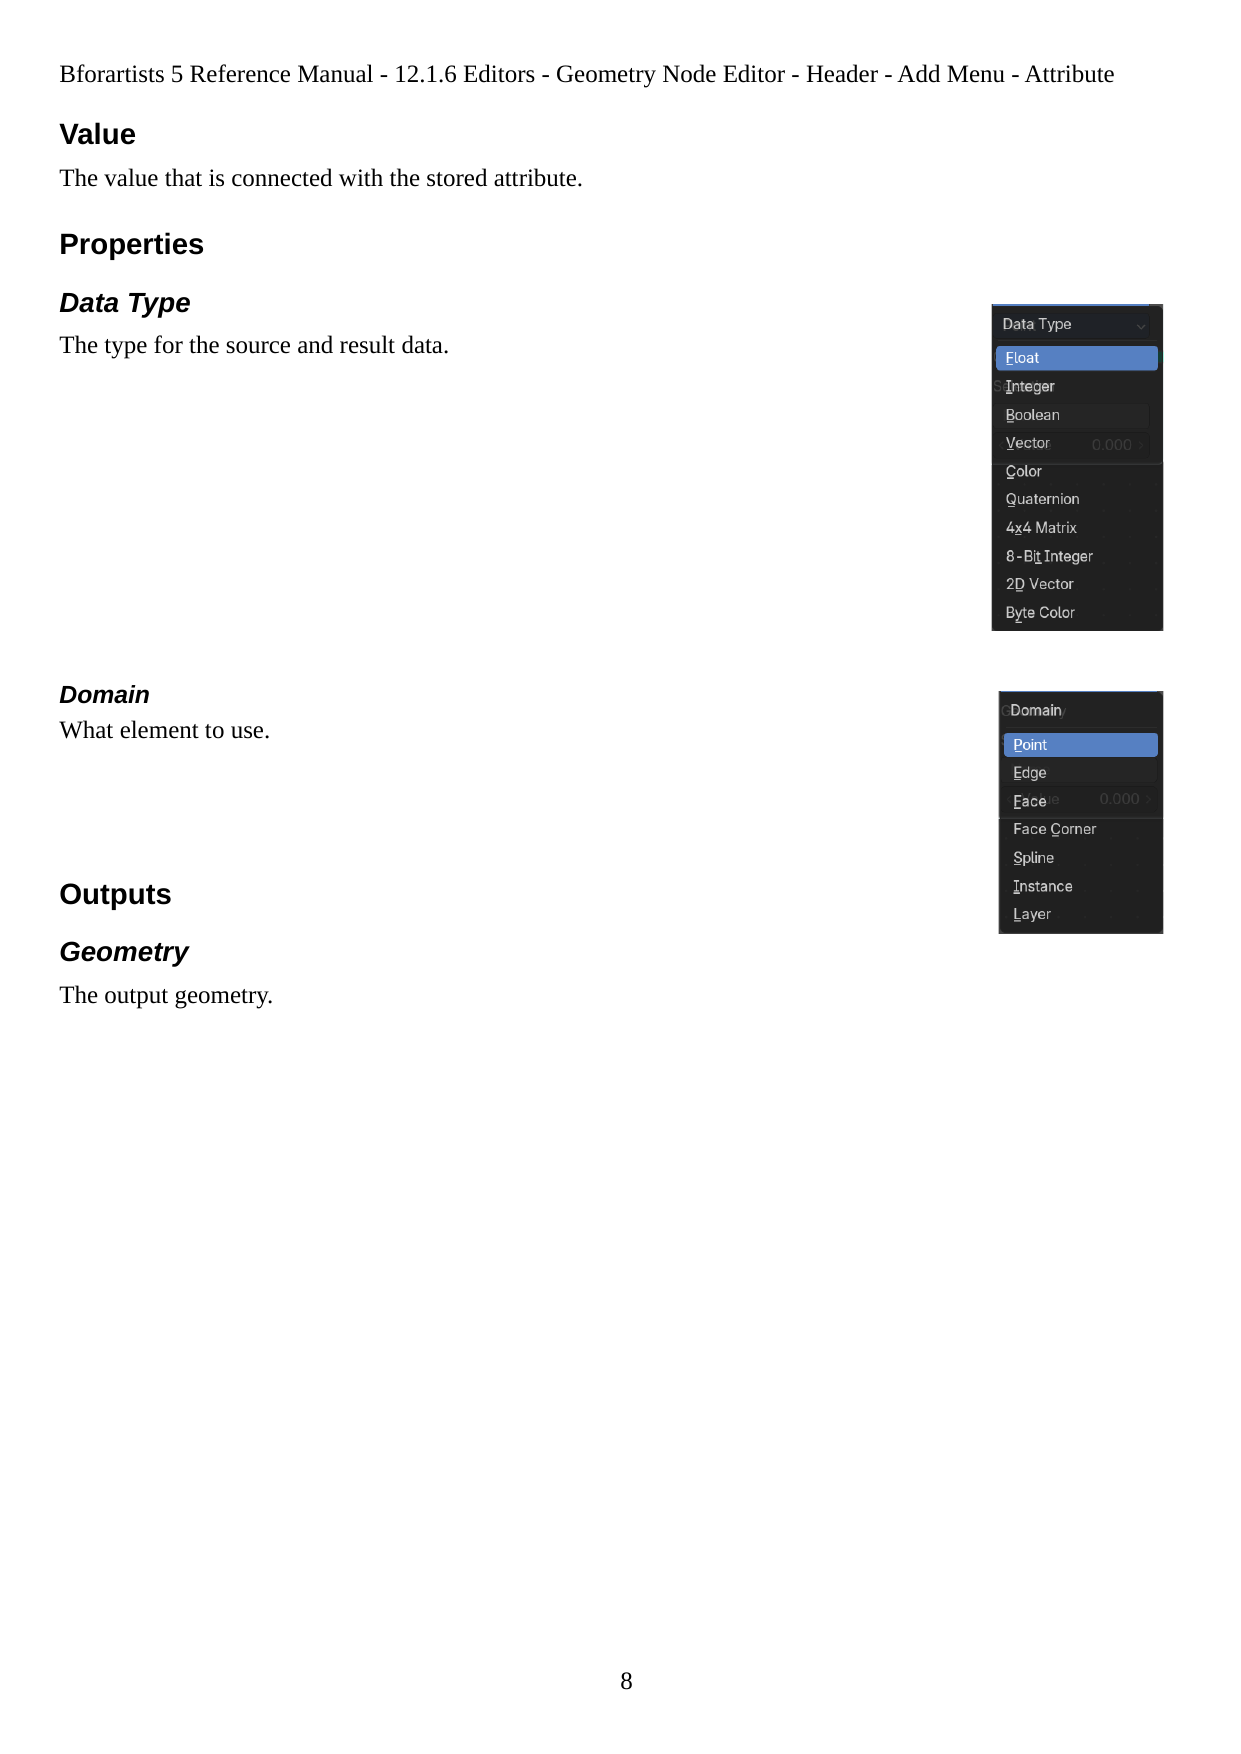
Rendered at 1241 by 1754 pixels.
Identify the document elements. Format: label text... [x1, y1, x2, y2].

text What element to use. [59, 715, 998, 743]
picture [998, 691, 1164, 934]
text The value that is connected with the stored attribute. [59, 163, 1181, 192]
text The output geometry. [59, 980, 1181, 1008]
subtitle Properties [59, 227, 1181, 261]
subtitle Data Type [59, 286, 1181, 318]
text [1164, 715, 1181, 743]
subtitle [1164, 877, 1181, 910]
subtitle Domain [59, 680, 1181, 708]
subtitle Value [59, 117, 1181, 151]
text The type for the source and result data. [59, 330, 991, 359]
subtitle Outputs [59, 877, 998, 910]
picture [991, 304, 1164, 631]
subtitle Geometry [59, 935, 1181, 967]
